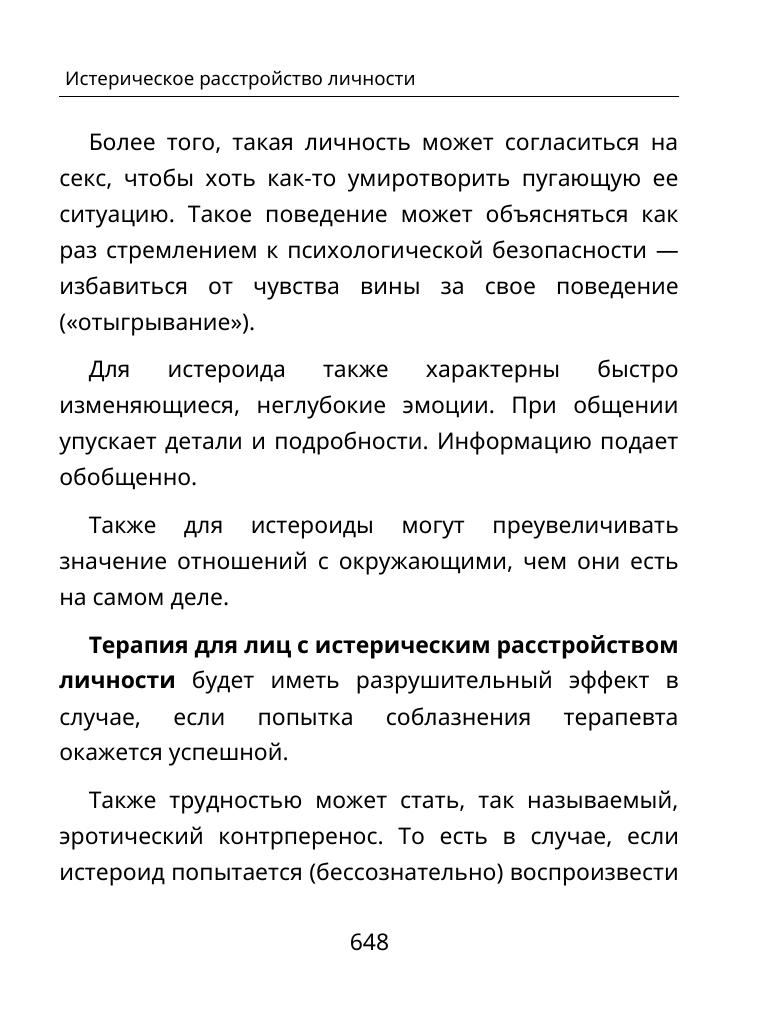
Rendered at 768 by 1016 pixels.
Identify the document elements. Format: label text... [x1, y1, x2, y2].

text Также для истероиды могут преувеличивать значение отношений с окружающими, чем они есть на самом деле. [59, 509, 679, 612]
text Терапия для лиц с истерическим расстройством личности будет иметь разрушительный эффект в случае, если попытка соблазнения терапевта окажется успешной. [59, 628, 679, 768]
text Более того, такая личность может согласиться на секс, чтобы хоть как-то умиротворить пугающую ее ситуацию. Такое поведение может объясняться как раз стремлением к психологической безопасности — избавиться от чувства вины за свое поведение («отыгрывание»). [59, 126, 679, 337]
text Также трудностью может стать, так называемый, эротический контрперенос. То есть в случае, если истероид попытается (бессознательно) воспроизвести [59, 784, 679, 887]
text Для истероида также характерны быстро изменяющиеся, неглубокие эмоции. При общении упускает детали и подробности. Информацию подает обобщенно. [59, 353, 679, 492]
